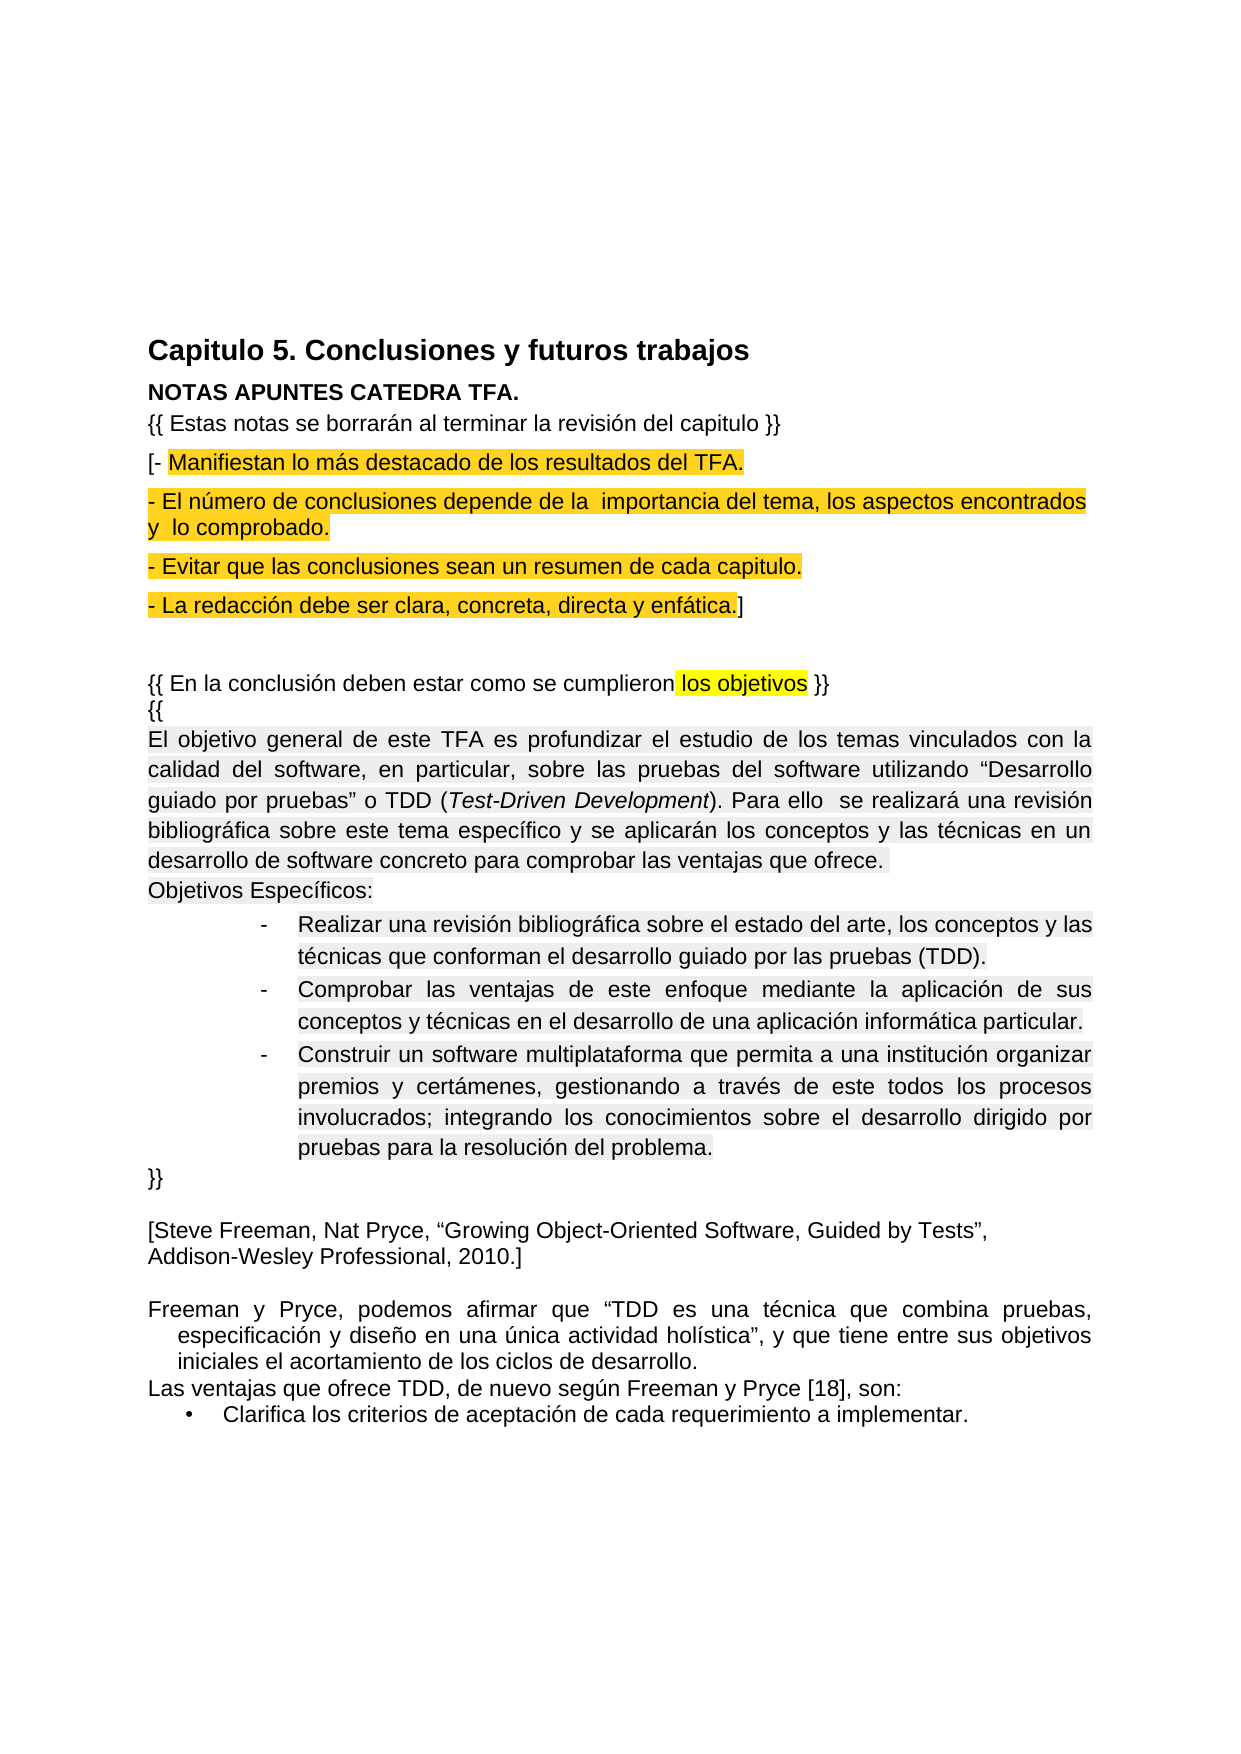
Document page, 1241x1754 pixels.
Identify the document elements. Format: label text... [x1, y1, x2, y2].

list Comprobar las ventajas de este enfoque mediante la aplicación de sus conceptos y técnicas en el desarrollo de una aplicación informática particular. [260, 973, 1093, 1034]
list Realizar una revisión bibliográfica sobre el estado del arte, los conceptos y las técnicas que conforman el desarrollo guiado por las pruebas (TDD). [260, 907, 1093, 969]
text [- Manifiestan lo más destacado de los resultados del TFA. [148, 449, 1093, 475]
text El objetivo general de este TFA es profundizar el estudio de los temas vinculados con la calidad del software, en particular, sobre las pruebas del software utilizando “Desarrollo guiado por pruebas” o TDD (Test-Driven Development). Para ello se realizará una revisión bibliográfica sobre este tema específico y se aplicarán los conceptos y las técnicas en un desarrollo de software concreto para comprobar las ventajas que ofrece. [148, 726, 1093, 873]
list Addison-Wesley Professional, 2010.] [148, 1243, 1093, 1269]
list Construir un software multiplataforma que permita a una institución organizar premios y certámenes, gestionando a través de este todos los procesos involucrados; integrando los conocimientos sobre el desarrollo dirigido por pruebas para la resolución del problema. [260, 1038, 1093, 1160]
text Objetivos Específicos: [148, 877, 1093, 904]
list }} [148, 1164, 1093, 1190]
text {{ [148, 696, 1093, 722]
list Freeman y Pryce, podemos afirmar que “TDD es una técnica que combina pruebas, especificación y diseño en una única actividad holística”, y que tiene entre sus objetivos iniciales el acortamiento de los ciclos de desarrollo. [148, 1296, 1093, 1375]
text - Evitar que las conclusiones sean un resumen de cada capitulo. [148, 553, 1093, 579]
text - La redacción debe ser clara, concreta, directa y enfática.] [148, 592, 1093, 618]
list Las ventajas que ofrece TDD, de nuevo según Freeman y Pryce [18], son: [148, 1375, 1093, 1401]
list {{ En la conclusión deben estar como se cumplieron los objetivos }} [148, 670, 1093, 696]
list [Steve Freeman, Nat Pryce, “Growing Object-Oriented Software, Guided by Tests”, [148, 1217, 1093, 1243]
list Clarifica los criterios de aceptación de cada requerimiento a implementar. [185, 1401, 1093, 1427]
text NOTAS APUNTES CATEDRA TFA. [148, 379, 1093, 406]
subtitle Capitulo 5. Conclusiones y futuros trabajos [148, 333, 1093, 367]
text {{ Estas notas se borrarán al terminar la revisión del capitulo }} [148, 409, 1093, 436]
text - El número de conclusiones depende de la importancia del tema, los aspectos encontrados y lo comprobado. [148, 488, 1093, 541]
